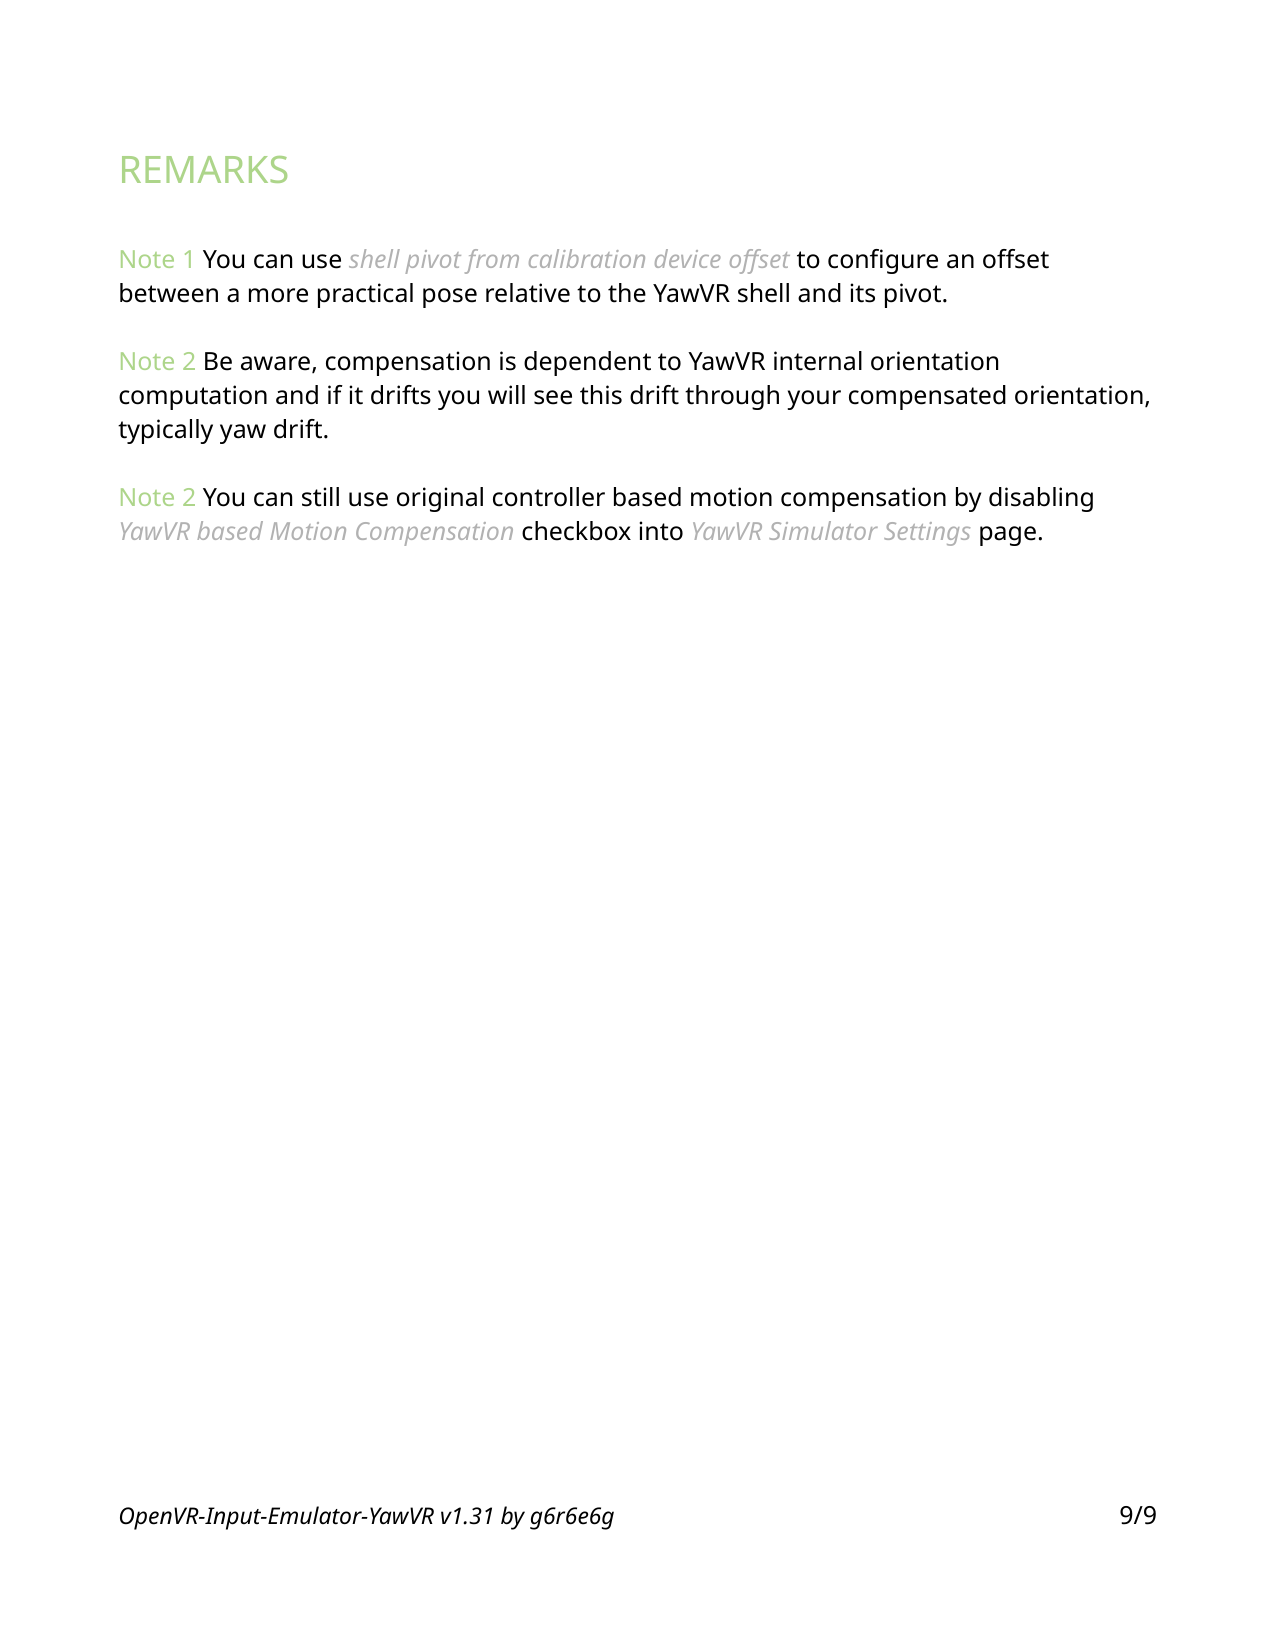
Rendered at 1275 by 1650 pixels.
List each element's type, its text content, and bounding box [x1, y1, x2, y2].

text Note 2 Be aware, compensation is dependent to YawVR internal orientation computation and if it drifts you will see this drift through your compensated orientation, typically yaw drift. [118, 343, 1157, 446]
subtitle REMARKS [118, 143, 1157, 195]
text Note 1 You can use shell pivot from calibration device offset to configure an offset between a more practical pose relative to the YawVR shell and its pivot. [118, 241, 1157, 309]
text Note 2 You can still use original controller based motion compensation by disabling YawVR based Motion Compensation checkbox into YawVR Simulator Settings page. [118, 480, 1157, 548]
